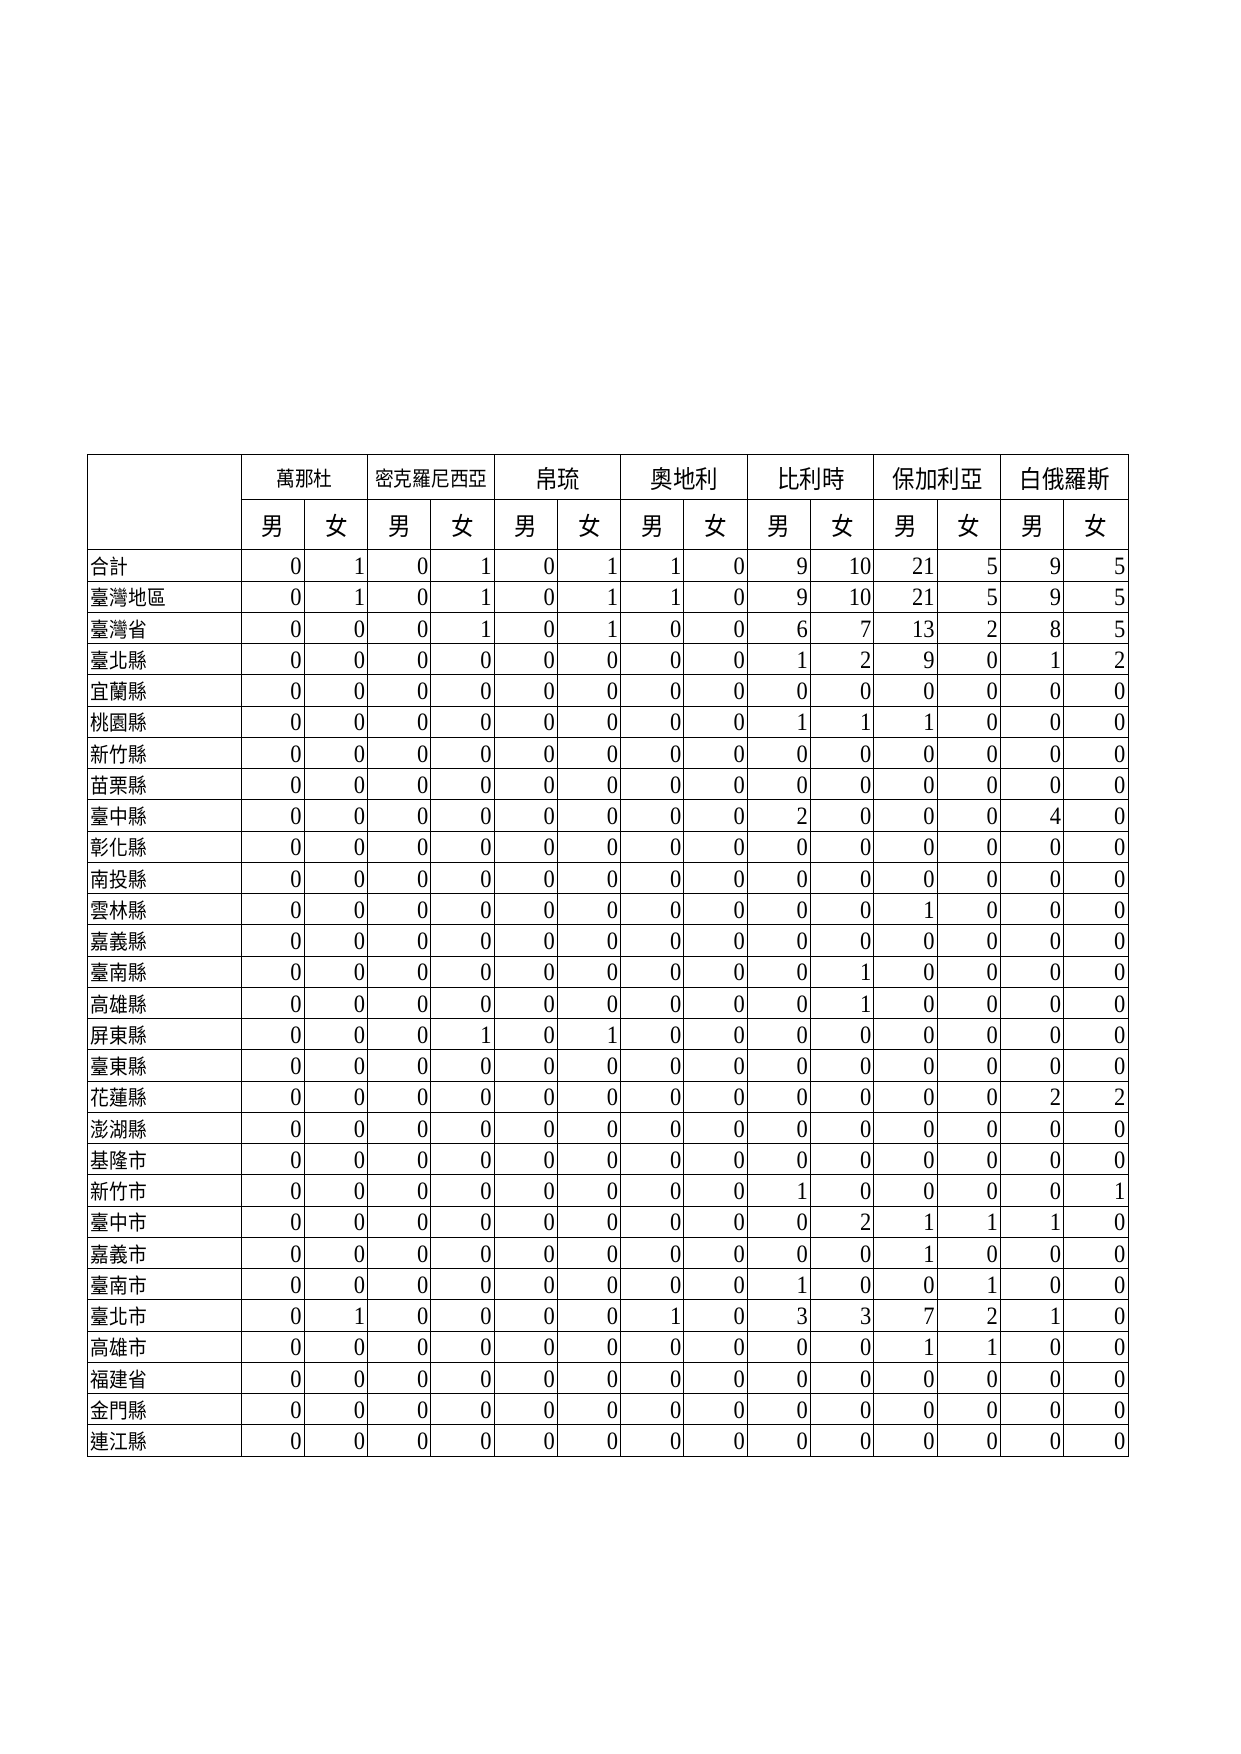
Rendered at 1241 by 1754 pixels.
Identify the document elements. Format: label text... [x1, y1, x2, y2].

table_cell 0 [748, 863, 810, 893]
table_cell 0 [811, 925, 873, 956]
table_cell 0 [495, 1019, 557, 1049]
table_cell 0 [748, 1082, 810, 1112]
table_cell 1 [1001, 1207, 1063, 1237]
table_cell 0 [495, 1394, 557, 1424]
table_cell 0 [1001, 863, 1063, 893]
table_cell 0 [368, 1238, 430, 1268]
table_cell 0 [748, 769, 810, 799]
table_cell 0 [242, 1082, 304, 1112]
table_cell 0 [684, 1425, 747, 1456]
table_cell 0 [558, 1300, 620, 1331]
table_cell 0 [938, 1050, 1000, 1081]
table_cell 0 [748, 894, 810, 924]
table_cell 5 [1064, 613, 1128, 643]
table_cell 0 [938, 925, 1000, 956]
table_cell 0 [368, 644, 430, 674]
table_cell 0 [811, 738, 873, 768]
table_cell 0 [938, 1144, 1000, 1174]
table_cell 0 [748, 988, 810, 1018]
table_cell 女 [1064, 500, 1128, 549]
table_cell 0 [621, 738, 683, 768]
table_cell 連江縣 [88, 1425, 241, 1456]
table_cell 0 [684, 582, 747, 612]
table_cell 0 [684, 957, 747, 987]
table_cell 0 [368, 1082, 430, 1112]
table_cell 0 [558, 1113, 620, 1143]
table_cell 0 [1064, 1394, 1128, 1424]
table_cell 0 [558, 1175, 620, 1206]
table_cell 花蓮縣 [88, 1082, 241, 1112]
table_cell 臺灣地區 [88, 582, 241, 612]
table_cell 1 [748, 707, 810, 737]
table_cell 女 [684, 500, 747, 549]
table_cell 臺北縣 [88, 644, 241, 674]
table_cell 0 [1064, 925, 1128, 956]
table_cell 0 [1001, 1175, 1063, 1206]
table_cell 0 [874, 1394, 937, 1424]
table_cell 0 [305, 1394, 367, 1424]
table_cell 0 [558, 707, 620, 737]
table_cell 0 [621, 1113, 683, 1143]
table_cell 0 [748, 1144, 810, 1174]
table_cell 0 [811, 863, 873, 893]
table_cell 臺中縣 [88, 800, 241, 831]
table_cell 女 [431, 500, 494, 549]
table_cell 0 [495, 1144, 557, 1174]
table_cell 2 [1064, 644, 1128, 674]
table_cell 0 [938, 1175, 1000, 1206]
table_cell 1 [621, 550, 683, 581]
table_cell 9 [1001, 550, 1063, 581]
table_cell 臺中市 [88, 1207, 241, 1237]
table_cell 7 [811, 613, 873, 643]
table_cell 0 [305, 832, 367, 862]
table_cell 0 [558, 1425, 620, 1456]
table_cell 0 [1001, 894, 1063, 924]
table_cell 澎湖縣 [88, 1113, 241, 1143]
table_cell 0 [495, 613, 557, 643]
table_cell 0 [1001, 707, 1063, 737]
table_cell 1 [621, 1300, 683, 1331]
table_cell 0 [305, 1144, 367, 1174]
table_cell 0 [368, 707, 430, 737]
table_cell 0 [305, 863, 367, 893]
table_cell 0 [1064, 1332, 1128, 1362]
table_cell 1 [431, 1019, 494, 1049]
table_cell 0 [495, 1238, 557, 1268]
table_cell 彰化縣 [88, 832, 241, 862]
table_cell 0 [558, 1394, 620, 1424]
table_cell 0 [431, 1207, 494, 1237]
table_cell 0 [1001, 1050, 1063, 1081]
table_cell 0 [368, 1332, 430, 1362]
table_cell 0 [368, 1363, 430, 1393]
table_cell 0 [748, 1394, 810, 1424]
table_cell 0 [495, 1300, 557, 1331]
table_cell 0 [305, 707, 367, 737]
table_cell 0 [1064, 675, 1128, 706]
table_cell 0 [684, 1332, 747, 1362]
table_cell 0 [938, 863, 1000, 893]
table_cell 女 [305, 500, 367, 549]
table_cell 0 [748, 1019, 810, 1049]
table_cell 0 [938, 988, 1000, 1018]
table_cell 0 [684, 1082, 747, 1112]
table_cell 0 [748, 1363, 810, 1393]
table_cell 0 [368, 1207, 430, 1237]
table_cell 0 [558, 800, 620, 831]
table_cell 2 [1001, 1082, 1063, 1112]
table_cell 21 [874, 582, 937, 612]
table_cell 0 [368, 894, 430, 924]
table_cell 0 [684, 1175, 747, 1206]
table_cell 福建省 [88, 1363, 241, 1393]
table_cell 0 [621, 613, 683, 643]
table_cell 0 [431, 644, 494, 674]
table_cell 0 [684, 613, 747, 643]
table_cell 0 [621, 863, 683, 893]
table_cell 0 [558, 1332, 620, 1362]
table_cell 0 [684, 894, 747, 924]
table_cell 0 [874, 957, 937, 987]
table_cell 0 [305, 644, 367, 674]
table_cell 0 [242, 988, 304, 1018]
table_cell 0 [242, 1175, 304, 1206]
table_cell 0 [1064, 957, 1128, 987]
table_cell 0 [811, 894, 873, 924]
table_cell 0 [431, 1144, 494, 1174]
table_cell 0 [242, 675, 304, 706]
table_cell 0 [558, 957, 620, 987]
table_cell 0 [368, 1144, 430, 1174]
table_cell 0 [431, 1082, 494, 1112]
table_cell 0 [621, 1425, 683, 1456]
table_cell 0 [684, 988, 747, 1018]
table_cell 0 [242, 738, 304, 768]
table_cell 金門縣 [88, 1394, 241, 1424]
table_cell 男 [874, 500, 937, 549]
table_cell 0 [811, 1238, 873, 1268]
table_cell 0 [495, 1175, 557, 1206]
table_cell 1 [811, 707, 873, 737]
table_cell 0 [811, 1019, 873, 1049]
table_cell 0 [684, 738, 747, 768]
table_cell 0 [495, 582, 557, 612]
table_cell 0 [431, 957, 494, 987]
table_cell 1 [938, 1207, 1000, 1237]
table_cell 0 [938, 1425, 1000, 1456]
table_cell 0 [874, 738, 937, 768]
table_cell 0 [748, 1207, 810, 1237]
table_cell 1 [305, 550, 367, 581]
table_cell 0 [1001, 1144, 1063, 1174]
table_cell 0 [1001, 675, 1063, 706]
table_cell 0 [748, 738, 810, 768]
table_cell 0 [1064, 863, 1128, 893]
table_cell 臺北市 [88, 1300, 241, 1331]
table_cell 0 [242, 1144, 304, 1174]
table_cell 女 [938, 500, 1000, 549]
table_cell 男 [748, 500, 810, 549]
table_cell 0 [621, 1019, 683, 1049]
table_cell 0 [874, 1082, 937, 1112]
table_cell 1 [874, 1332, 937, 1362]
table_cell 0 [242, 832, 304, 862]
table_cell 0 [938, 707, 1000, 737]
table_cell 0 [874, 1363, 937, 1393]
table_cell 0 [368, 738, 430, 768]
table_cell 2 [938, 1300, 1000, 1331]
table_cell 0 [621, 1050, 683, 1081]
table_cell 0 [558, 1144, 620, 1174]
table_cell 0 [811, 1269, 873, 1299]
table_cell 0 [621, 832, 683, 862]
table_cell 0 [242, 1425, 304, 1456]
table_cell 0 [811, 1113, 873, 1143]
table_header 密克羅尼西亞 [368, 455, 494, 499]
table_cell 0 [305, 1113, 367, 1143]
table_cell 0 [305, 1269, 367, 1299]
table_cell 0 [431, 769, 494, 799]
table_cell 0 [1001, 925, 1063, 956]
table_cell 臺東縣 [88, 1050, 241, 1081]
table_cell 0 [621, 1207, 683, 1237]
table_cell 0 [938, 800, 1000, 831]
table_cell 0 [558, 738, 620, 768]
table_header 萬那杜 [242, 455, 367, 499]
table_cell 0 [1064, 800, 1128, 831]
table_cell 0 [368, 863, 430, 893]
table_cell 0 [558, 1082, 620, 1112]
table_cell 0 [1001, 1394, 1063, 1424]
table_cell 1 [305, 582, 367, 612]
table_cell 0 [1064, 769, 1128, 799]
table_cell 0 [558, 1363, 620, 1393]
table_cell 0 [368, 1394, 430, 1424]
table_cell 10 [811, 582, 873, 612]
table_header 奧地利 [621, 455, 747, 499]
table_cell 4 [1001, 800, 1063, 831]
table_cell 1 [1064, 1175, 1128, 1206]
table_cell 0 [558, 988, 620, 1018]
table_cell 0 [431, 707, 494, 737]
table_cell 0 [1064, 738, 1128, 768]
table_cell 0 [495, 894, 557, 924]
table_cell 0 [938, 957, 1000, 987]
table_cell 0 [938, 894, 1000, 924]
table_cell 桃園縣 [88, 707, 241, 737]
table_cell 1 [621, 582, 683, 612]
table_header 保加利亞 [874, 455, 1000, 499]
table_cell 0 [305, 613, 367, 643]
table_cell 1 [748, 1175, 810, 1206]
table_cell 0 [811, 675, 873, 706]
table_cell 0 [242, 613, 304, 643]
table_cell 0 [938, 1019, 1000, 1049]
table_cell 0 [938, 1238, 1000, 1268]
table_cell 10 [811, 550, 873, 581]
table_cell 新竹縣 [88, 738, 241, 768]
table_cell 6 [748, 613, 810, 643]
table_cell 0 [242, 1394, 304, 1424]
table_cell 0 [621, 1363, 683, 1393]
table_cell 0 [495, 1082, 557, 1112]
table_cell 0 [242, 644, 304, 674]
table_cell 0 [495, 1269, 557, 1299]
table_cell 0 [621, 1144, 683, 1174]
table_cell 基隆市 [88, 1144, 241, 1174]
table_cell 0 [305, 800, 367, 831]
table_cell 0 [938, 644, 1000, 674]
table_cell 0 [242, 707, 304, 737]
table_cell 0 [242, 863, 304, 893]
table_cell 0 [1001, 957, 1063, 987]
table_cell 0 [621, 1175, 683, 1206]
table_cell 高雄市 [88, 1332, 241, 1362]
table_cell 0 [1064, 1050, 1128, 1081]
table_cell 0 [874, 925, 937, 956]
table_cell 0 [874, 832, 937, 862]
table_cell 男 [1001, 500, 1063, 549]
table_cell 0 [684, 550, 747, 581]
table_cell 0 [368, 957, 430, 987]
table_cell 0 [495, 675, 557, 706]
table_cell 5 [1064, 582, 1128, 612]
table_cell 0 [684, 644, 747, 674]
table_cell 0 [874, 1269, 937, 1299]
table_cell 0 [305, 988, 367, 1018]
table_cell 1 [558, 582, 620, 612]
table_cell 1 [874, 894, 937, 924]
table_cell 0 [368, 832, 430, 862]
table_cell 0 [811, 1332, 873, 1362]
table_cell 1 [874, 1238, 937, 1268]
table_cell 0 [811, 800, 873, 831]
table_cell 0 [305, 769, 367, 799]
table_cell 0 [368, 613, 430, 643]
table_cell 0 [621, 769, 683, 799]
table_cell 0 [368, 1269, 430, 1299]
table_cell 0 [938, 1082, 1000, 1112]
table_cell 0 [495, 832, 557, 862]
table_cell 0 [938, 1363, 1000, 1393]
table_cell 0 [684, 800, 747, 831]
table_cell 1 [811, 957, 873, 987]
table_cell 0 [431, 1363, 494, 1393]
table_cell 0 [684, 1019, 747, 1049]
table_cell 1 [431, 613, 494, 643]
table_cell 0 [874, 769, 937, 799]
table_cell 0 [305, 1050, 367, 1081]
table_cell 0 [684, 1113, 747, 1143]
table_cell 0 [684, 1238, 747, 1268]
table_cell 0 [242, 1019, 304, 1049]
table_cell 0 [684, 707, 747, 737]
table_cell 0 [621, 1332, 683, 1362]
table_cell 0 [431, 1300, 494, 1331]
table_cell 1 [431, 582, 494, 612]
table_cell 0 [305, 675, 367, 706]
table_cell 0 [811, 1175, 873, 1206]
table_cell 0 [431, 1238, 494, 1268]
table_cell 1 [431, 550, 494, 581]
table_cell 0 [495, 707, 557, 737]
table_cell 0 [621, 800, 683, 831]
table_cell 0 [558, 863, 620, 893]
table_cell 1 [811, 988, 873, 1018]
table_cell 0 [1064, 1144, 1128, 1174]
table_cell 8 [1001, 613, 1063, 643]
table_cell 0 [431, 1332, 494, 1362]
table_cell 0 [305, 925, 367, 956]
table_cell 0 [811, 1144, 873, 1174]
table_cell 0 [748, 1238, 810, 1268]
table_cell 0 [621, 707, 683, 737]
table_cell 0 [431, 1175, 494, 1206]
table_cell 0 [874, 675, 937, 706]
table_cell 0 [431, 988, 494, 1018]
table_cell 0 [242, 1050, 304, 1081]
table_cell 0 [1064, 988, 1128, 1018]
table_cell 2 [811, 1207, 873, 1237]
table_cell 0 [305, 1082, 367, 1112]
table_cell 0 [305, 738, 367, 768]
table_cell 0 [305, 957, 367, 987]
table_cell 0 [684, 1394, 747, 1424]
table_cell 0 [874, 1113, 937, 1143]
table_cell 0 [938, 1113, 1000, 1143]
table_cell 屏東縣 [88, 1019, 241, 1049]
table_cell 0 [242, 957, 304, 987]
table_cell 男 [242, 500, 304, 549]
table_cell 0 [495, 1425, 557, 1456]
table_cell 0 [368, 925, 430, 956]
table_cell 臺南縣 [88, 957, 241, 987]
table_cell 0 [368, 675, 430, 706]
table_cell 0 [242, 550, 304, 581]
table_cell 0 [621, 1238, 683, 1268]
table_cell 0 [1001, 832, 1063, 862]
table_cell 0 [242, 894, 304, 924]
table_cell 2 [1064, 1082, 1128, 1112]
table_cell 臺灣省 [88, 613, 241, 643]
table_cell 0 [558, 675, 620, 706]
table_cell 0 [874, 863, 937, 893]
table_cell 0 [558, 644, 620, 674]
table_cell 0 [811, 1394, 873, 1424]
table_cell 0 [874, 1144, 937, 1174]
table_cell 0 [684, 925, 747, 956]
table_cell 南投縣 [88, 863, 241, 893]
table_cell 0 [558, 1269, 620, 1299]
table_cell 0 [1001, 1113, 1063, 1143]
table_cell 0 [558, 1207, 620, 1237]
table_cell 0 [431, 925, 494, 956]
table_cell 1 [1001, 1300, 1063, 1331]
table_cell 0 [1001, 1019, 1063, 1049]
table_cell 1 [938, 1332, 1000, 1362]
table_cell 0 [495, 550, 557, 581]
table_cell 0 [684, 832, 747, 862]
table_cell 新竹市 [88, 1175, 241, 1206]
table_cell 0 [621, 1269, 683, 1299]
table_cell 0 [495, 957, 557, 987]
table_cell 0 [242, 769, 304, 799]
table_cell 0 [621, 644, 683, 674]
table_cell 0 [495, 800, 557, 831]
table_cell 0 [495, 644, 557, 674]
table_cell 0 [874, 1019, 937, 1049]
table_cell 0 [1064, 1300, 1128, 1331]
table_cell 9 [874, 644, 937, 674]
table_cell 0 [242, 1113, 304, 1143]
table_cell 7 [874, 1300, 937, 1331]
table_cell 0 [431, 800, 494, 831]
table_cell 0 [874, 1175, 937, 1206]
table_cell 0 [242, 1207, 304, 1237]
table_cell 0 [748, 1113, 810, 1143]
table_cell 0 [495, 863, 557, 893]
table_cell 0 [811, 1050, 873, 1081]
table_cell 0 [621, 957, 683, 987]
table_cell 0 [1064, 894, 1128, 924]
table_cell 0 [495, 988, 557, 1018]
table_cell 1 [748, 644, 810, 674]
table_cell 1 [558, 1019, 620, 1049]
table_cell 0 [368, 1175, 430, 1206]
table_cell 3 [748, 1300, 810, 1331]
table_cell 0 [305, 1019, 367, 1049]
table_cell 0 [1064, 832, 1128, 862]
table_cell 0 [368, 800, 430, 831]
table_cell 0 [558, 1238, 620, 1268]
table_cell 1 [874, 1207, 937, 1237]
table_cell 0 [431, 1269, 494, 1299]
table_cell 0 [431, 863, 494, 893]
table_cell 1 [874, 707, 937, 737]
table_cell 0 [1064, 1363, 1128, 1393]
table_cell 0 [558, 1050, 620, 1081]
table_cell 0 [748, 957, 810, 987]
table_cell 0 [621, 1082, 683, 1112]
table_cell 嘉義縣 [88, 925, 241, 956]
table_cell 0 [874, 1050, 937, 1081]
table_cell 0 [1064, 1019, 1128, 1049]
table_cell 0 [368, 582, 430, 612]
table_cell 2 [811, 644, 873, 674]
table_cell 男 [495, 500, 557, 549]
table_cell 0 [242, 1363, 304, 1393]
table_cell 0 [684, 1363, 747, 1393]
table_cell 13 [874, 613, 937, 643]
table_cell 0 [368, 988, 430, 1018]
table_cell 0 [938, 675, 1000, 706]
table_cell 0 [938, 738, 1000, 768]
table_cell 5 [1064, 550, 1128, 581]
table_cell 0 [368, 1113, 430, 1143]
table_cell 0 [874, 800, 937, 831]
table_cell 男 [368, 500, 430, 549]
table_cell 0 [874, 988, 937, 1018]
table_cell 5 [938, 550, 1000, 581]
table_cell 0 [811, 769, 873, 799]
table_cell 0 [431, 1394, 494, 1424]
table_cell 嘉義市 [88, 1238, 241, 1268]
table_cell 2 [748, 800, 810, 831]
table_cell 0 [305, 1175, 367, 1206]
table_cell 0 [684, 863, 747, 893]
table_cell 0 [431, 1425, 494, 1456]
table_cell 9 [748, 550, 810, 581]
table_cell 0 [431, 894, 494, 924]
table_cell 0 [495, 738, 557, 768]
table_cell 1 [305, 1300, 367, 1331]
table_cell 0 [1064, 1238, 1128, 1268]
table_cell 0 [874, 1425, 937, 1456]
table_cell 0 [748, 1332, 810, 1362]
table_cell 0 [431, 832, 494, 862]
table_cell 0 [558, 894, 620, 924]
table_cell 高雄縣 [88, 988, 241, 1018]
table_cell 0 [305, 1207, 367, 1237]
table_cell 0 [242, 925, 304, 956]
table_cell 0 [684, 769, 747, 799]
table_cell 0 [684, 1207, 747, 1237]
table_cell 1 [748, 1269, 810, 1299]
table_cell 0 [684, 1050, 747, 1081]
table_cell 0 [1001, 1269, 1063, 1299]
table_cell 0 [495, 1113, 557, 1143]
table_cell 0 [368, 1425, 430, 1456]
table_cell 0 [748, 1425, 810, 1456]
table_cell 0 [242, 582, 304, 612]
table_cell 0 [1001, 1425, 1063, 1456]
table_cell 0 [938, 832, 1000, 862]
table_cell 3 [811, 1300, 873, 1331]
table_cell 0 [684, 1300, 747, 1331]
table_cell 0 [748, 925, 810, 956]
table_cell 0 [1064, 707, 1128, 737]
table_cell 0 [242, 1300, 304, 1331]
table_cell 0 [368, 1300, 430, 1331]
table_cell 0 [242, 1269, 304, 1299]
table_cell 1 [938, 1269, 1000, 1299]
table_cell 0 [621, 894, 683, 924]
table_cell 0 [1001, 769, 1063, 799]
table_cell 0 [621, 925, 683, 956]
table_header 帛琉 [495, 455, 620, 499]
table_cell 雲林縣 [88, 894, 241, 924]
table_cell 0 [684, 675, 747, 706]
table_cell 0 [1064, 1425, 1128, 1456]
table_cell 0 [1064, 1269, 1128, 1299]
table_cell 0 [811, 1425, 873, 1456]
table_cell 5 [938, 582, 1000, 612]
table_header [88, 455, 241, 549]
table_cell 0 [495, 925, 557, 956]
table_cell 0 [811, 1082, 873, 1112]
table_cell 0 [748, 1050, 810, 1081]
table_cell 0 [242, 1238, 304, 1268]
table_cell 0 [621, 988, 683, 1018]
table_cell 21 [874, 550, 937, 581]
table_cell 0 [748, 832, 810, 862]
table_cell 0 [305, 1238, 367, 1268]
table_cell 女 [811, 500, 873, 549]
table_cell 女 [558, 500, 620, 549]
table_cell 0 [1001, 1238, 1063, 1268]
table_cell 0 [495, 1363, 557, 1393]
table_cell 0 [368, 550, 430, 581]
table_cell 0 [368, 1050, 430, 1081]
table_cell 臺南市 [88, 1269, 241, 1299]
table_cell 0 [242, 1332, 304, 1362]
table_cell 0 [1001, 738, 1063, 768]
table_cell 0 [1001, 1363, 1063, 1393]
table_header 比利時 [748, 455, 873, 499]
table_cell 0 [558, 832, 620, 862]
table_cell 0 [368, 769, 430, 799]
table_cell 0 [684, 1144, 747, 1174]
table_cell 0 [684, 1269, 747, 1299]
table_cell 0 [495, 769, 557, 799]
table_cell 宜蘭縣 [88, 675, 241, 706]
table_cell 0 [811, 832, 873, 862]
table_cell 0 [305, 1332, 367, 1362]
table_cell 0 [558, 925, 620, 956]
table_cell 0 [431, 675, 494, 706]
table_cell 0 [495, 1050, 557, 1081]
table_cell 0 [1001, 1332, 1063, 1362]
table_cell 0 [621, 675, 683, 706]
table_cell 0 [242, 800, 304, 831]
table_cell 0 [748, 675, 810, 706]
table_cell 0 [431, 1113, 494, 1143]
table_cell 0 [495, 1332, 557, 1362]
table_header 白俄羅斯 [1001, 455, 1128, 499]
table_cell 0 [621, 1394, 683, 1424]
table_cell 9 [748, 582, 810, 612]
table_cell 0 [431, 1050, 494, 1081]
table_cell 0 [811, 1363, 873, 1393]
table_cell 0 [305, 1363, 367, 1393]
table_cell 0 [1064, 1207, 1128, 1237]
table_cell 0 [431, 738, 494, 768]
table_cell 0 [938, 1394, 1000, 1424]
table_cell 0 [305, 894, 367, 924]
table_cell 0 [495, 1207, 557, 1237]
table_cell 合計 [88, 550, 241, 581]
table_cell 0 [368, 1019, 430, 1049]
table_cell 1 [1001, 644, 1063, 674]
table_cell 1 [558, 613, 620, 643]
table_cell 0 [305, 1425, 367, 1456]
table_cell 男 [621, 500, 683, 549]
table_cell 0 [1064, 1113, 1128, 1143]
table_cell 1 [558, 550, 620, 581]
table_cell 苗栗縣 [88, 769, 241, 799]
table_cell 9 [1001, 582, 1063, 612]
table_cell 0 [938, 769, 1000, 799]
table_cell 0 [1001, 988, 1063, 1018]
table_cell 2 [938, 613, 1000, 643]
table_cell 0 [558, 769, 620, 799]
